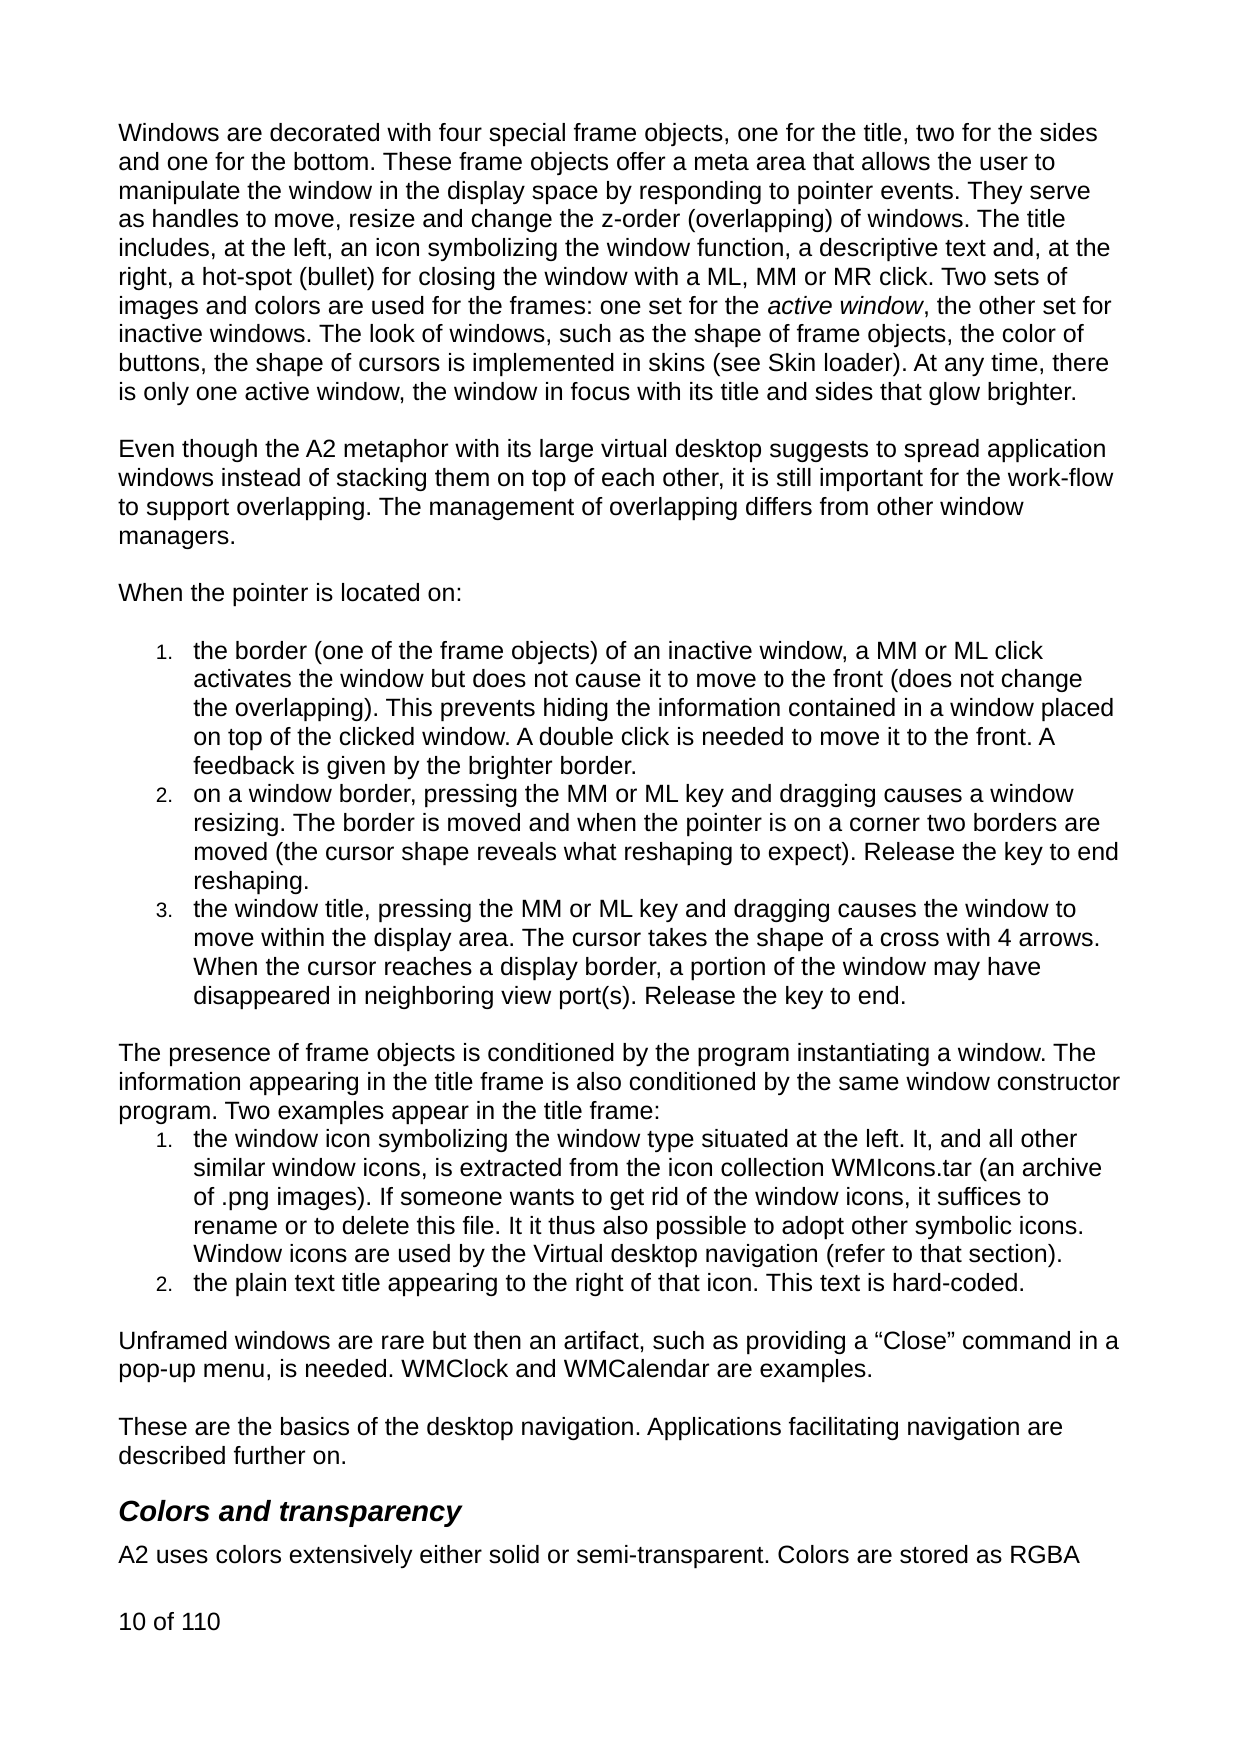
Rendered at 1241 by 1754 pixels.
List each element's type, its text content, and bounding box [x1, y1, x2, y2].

text Windows are decorated with four special frame objects, one for the title, two for the sides and one for the bottom. These frame objects offer a meta area that allows the user to manipulate the window in the display space by responding to pointer events. They serve as handles to move, resize and change the z-order (overlapping) of windows. The title includes, at the left, an icon symbolizing the window function, a descriptive text and, at the right, a hot-spot (bullet) for closing the window with a ML, MM or MR click. Two sets of images and colors are used for the frames: one set for the active window, the other set for inactive windows. The look of windows, such as the shape of frame objects, the color of buttons, the shape of cursors is implemented in skins (see Skin loader). At any time, there is only one active window, the window in focus with its title and sides that glow brighter. [118, 118, 1122, 406]
subtitle Colors and transparency [118, 1494, 1122, 1528]
list Window icons are used by the Virtual desktop navigation (refer to that section). [156, 1239, 1122, 1268]
list the border (one of the frame objects) of an inactive window, a MM or ML click activates the window but does not cause it to move to the front (does not change the overlapping). This prevents hiding the information contained in a window placed on top of the clicked window. A double click is needed to move it to the front. A feedback is given by the brighter border. [156, 636, 1122, 779]
list the window title, pressing the MM or ML key and dragging causes the window to move within the display area. The cursor takes the shape of a cross with 4 arrows. When the cursor reaches a display border, a portion of the window may have disappeared in neighboring view port(s). Release the key to end. [156, 894, 1122, 1009]
text Unframed windows are rare but then an artifact, such as providing a “Close” command in a pop-up menu, is needed. WMClock and WMCalendar are examples. [118, 1326, 1122, 1383]
list on a window border, pressing the MM or ML key and dragging causes a window resizing. The border is moved and when the pointer is on a corner two borders are moved (the cursor shape reveals what reshaping to expect). Release the key to end reshaping. [156, 779, 1122, 894]
text Even though the A2 metaphor with its large virtual desktop suggests to spread application windows instead of stacking them on top of each other, it is still important for the work-flow to support overlapping. The management of overlapping differs from other window managers. [118, 434, 1122, 549]
list the plain text title appearing to the right of that icon. This text is hard-coded. [156, 1268, 1122, 1297]
text When the pointer is located on: [118, 578, 1122, 607]
text The presence of frame objects is conditioned by the program instantiating a window. The information appearing in the title frame is also conditioned by the same window constructor program. Two examples appear in the title frame: [118, 1038, 1122, 1124]
text A2 uses colors extensively either solid or semi-transparent. Colors are stored as RGBA [118, 1540, 1122, 1569]
list the window icon symbolizing the window type situated at the left. It, and all other similar window icons, is extracted from the icon collection WMIcons.tar (an archive of .png images). If someone wants to get rid of the window icons, it suffices to rename or to delete this file. It it thus also possible to adopt other symbolic icons. [156, 1124, 1122, 1239]
text These are the basics of the desktop navigation. Applications facilitating navigation are described further on. [118, 1412, 1122, 1469]
